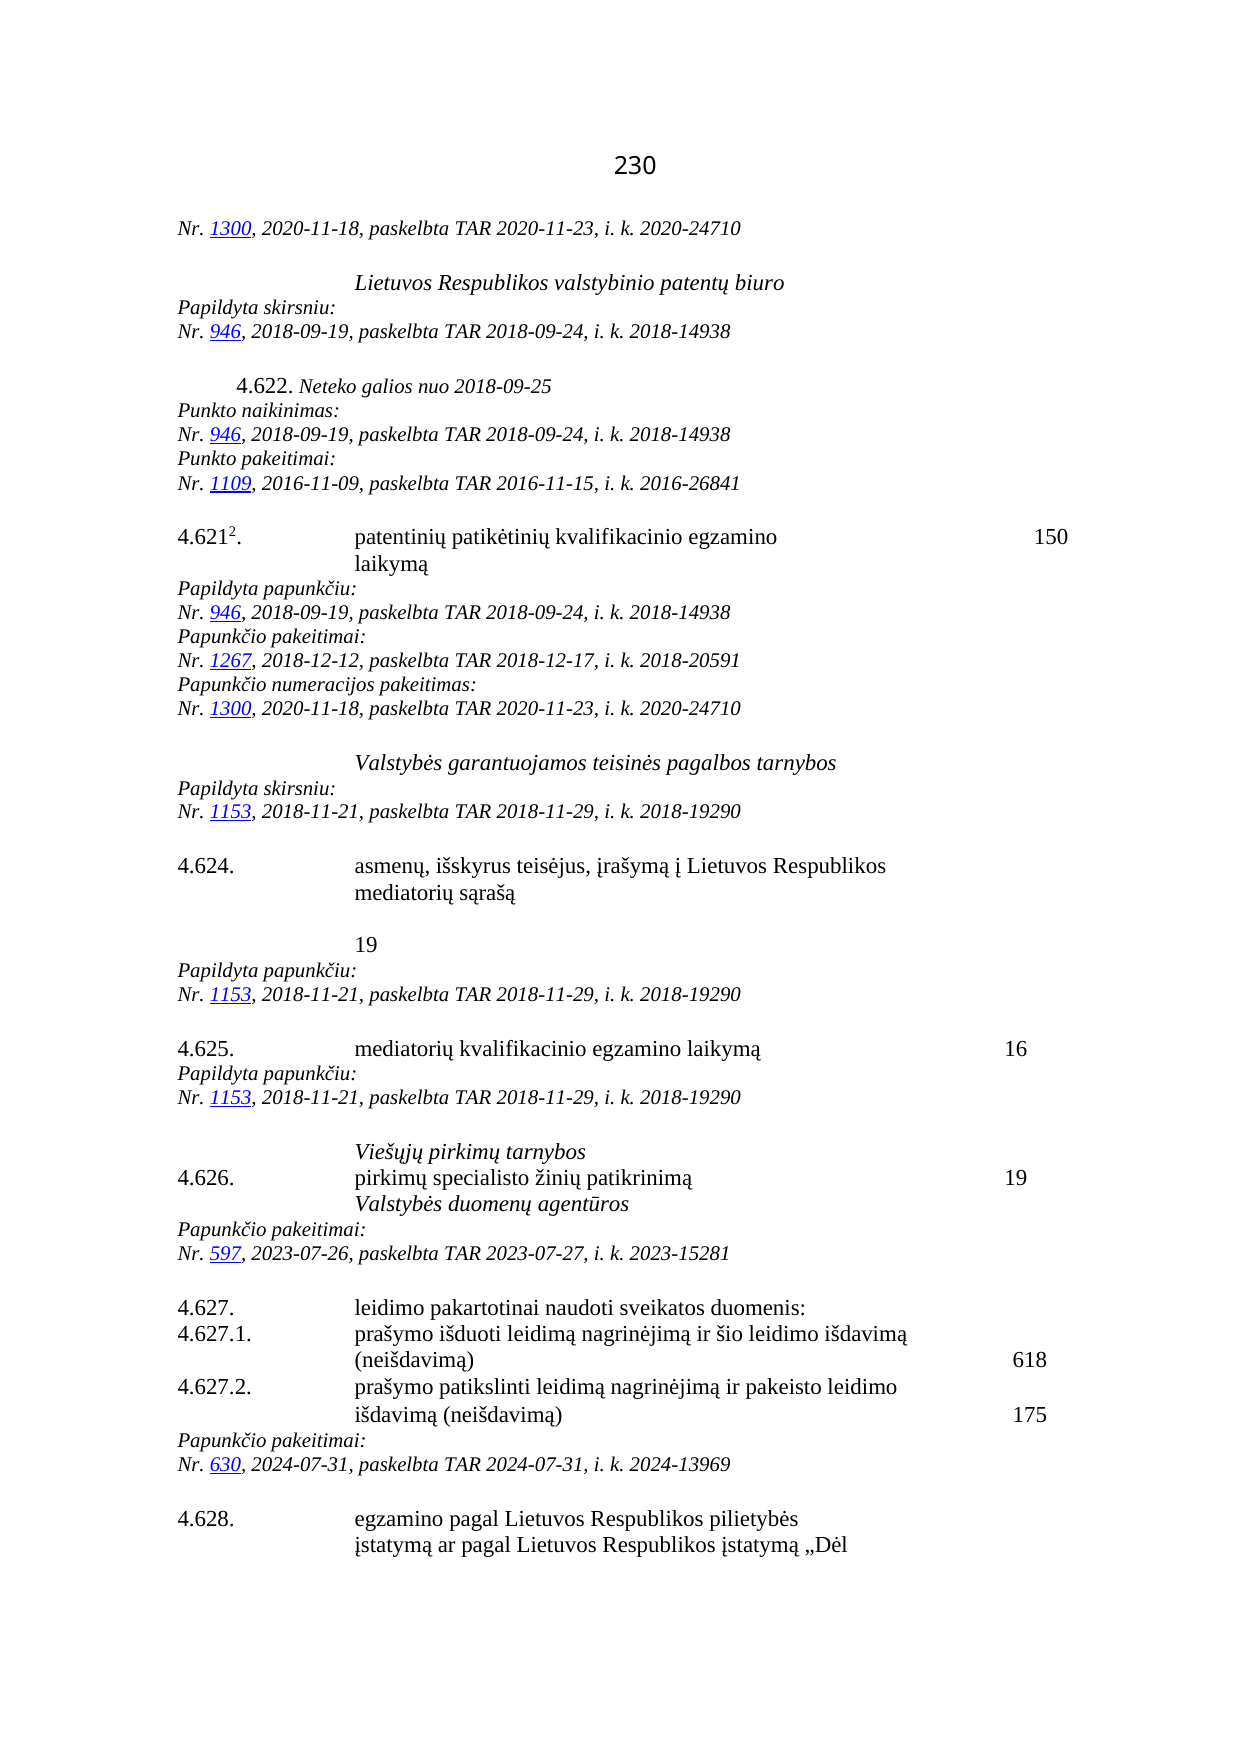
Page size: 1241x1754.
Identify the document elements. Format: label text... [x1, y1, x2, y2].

text Papildyta skirsniu: [177, 295, 1092, 319]
text (neišdavimą) 618 [177, 1346, 1092, 1373]
text Nr. 1153, 2018-11-21, paskelbta TAR 2018-11-29, i. k. 2018-19290 [177, 982, 1092, 1006]
text Papunkčio numeracijos pakeitimas: [177, 672, 1092, 696]
text 4.624. asmenų, išskyrus teisėjus, įrašymą į Lietuvos Respublikos mediatorių sąrašą 19 [177, 852, 915, 958]
text 4.627.2. prašymo patikslinti leidimą nagrinėjimą ir pakeisto leidimo [177, 1373, 1092, 1399]
text 4.627.1. prašymo išduoti leidimą nagrinėjimą ir šio leidimo išdavimą [177, 1320, 1092, 1346]
text Nr. 597, 2023-07-26, paskelbta TAR 2023-07-27, i. k. 2023-15281 [177, 1241, 1092, 1265]
text Nr. 1153, 2018-11-21, paskelbta TAR 2018-11-29, i. k. 2018-19290 [177, 799, 1092, 823]
text Nr. 1109, 2016-11-09, paskelbta TAR 2016-11-15, i. k. 2016-26841 [177, 470, 1092, 494]
text 4.626. pirkimų specialisto žinių patikrinimą 19 [177, 1164, 1092, 1191]
text Papunkčio pakeitimai: [177, 1217, 1092, 1241]
text Punkto pakeitimai: [177, 446, 1092, 470]
text Valstybės duomenų agentūros [177, 1191, 1092, 1217]
text Nr. 1153, 2018-11-21, paskelbta TAR 2018-11-29, i. k. 2018-19290 [177, 1085, 1092, 1109]
text 4.622. Neteko galios nuo 2018-09-25 [177, 372, 1092, 398]
text 4.628. egzamino pagal Lietuvos Respublikos pilietybės įstatymą ar pagal Lietuvos Respublikos įstatymą „Dėl [177, 1505, 856, 1557]
text Lietuvos Respublikos valstybinio patentų biuro [354, 269, 1092, 295]
text Nr. 1267, 2018-12-12, paskelbta TAR 2018-12-17, i. k. 2018-20591 [177, 648, 1092, 672]
text Papildyta papunkčiu: [177, 1061, 1092, 1085]
text Papildyta papunkčiu: [177, 576, 1092, 600]
text Viešųjų pirkimų tarnybos [354, 1138, 945, 1164]
text Valstybės garantuojamos teisinės pagalbos tarnybos [354, 749, 1092, 775]
text išdavimą (neišdavimą) 175 [177, 1399, 1092, 1428]
text Papunkčio pakeitimai: [177, 1428, 1092, 1452]
text Punkto naikinimas: [177, 398, 1092, 422]
text Nr. 946, 2018-09-19, paskelbta TAR 2018-09-24, i. k. 2018-14938 [177, 600, 1092, 624]
text Papildyta papunkčiu: [177, 958, 1092, 982]
text Nr. 1300, 2020-11-18, paskelbta TAR 2020-11-23, i. k. 2020-24710 [177, 216, 1092, 240]
text 4.625. mediatorių kvalifikacinio egzamino laikymą 16 [177, 1034, 1092, 1061]
text Papunkčio pakeitimai: [177, 624, 1092, 648]
text 4.627. leidimo pakartotinai naudoti sveikatos duomenis: [177, 1294, 1092, 1320]
text 4.6212. patentinių patikėtinių kvalifikacinio egzamino 150 [177, 523, 1092, 549]
text Nr. 630, 2024-07-31, paskelbta TAR 2024-07-31, i. k. 2024-13969 [177, 1452, 1092, 1476]
text Papildyta skirsniu: [177, 775, 1092, 799]
text laikymą [177, 549, 856, 576]
text Nr. 1300, 2020-11-18, paskelbta TAR 2020-11-23, i. k. 2020-24710 [177, 696, 1092, 720]
text Nr. 946, 2018-09-19, paskelbta TAR 2018-09-24, i. k. 2018-14938 [177, 319, 1092, 343]
text Nr. 946, 2018-09-19, paskelbta TAR 2018-09-24, i. k. 2018-14938 [177, 422, 1092, 446]
